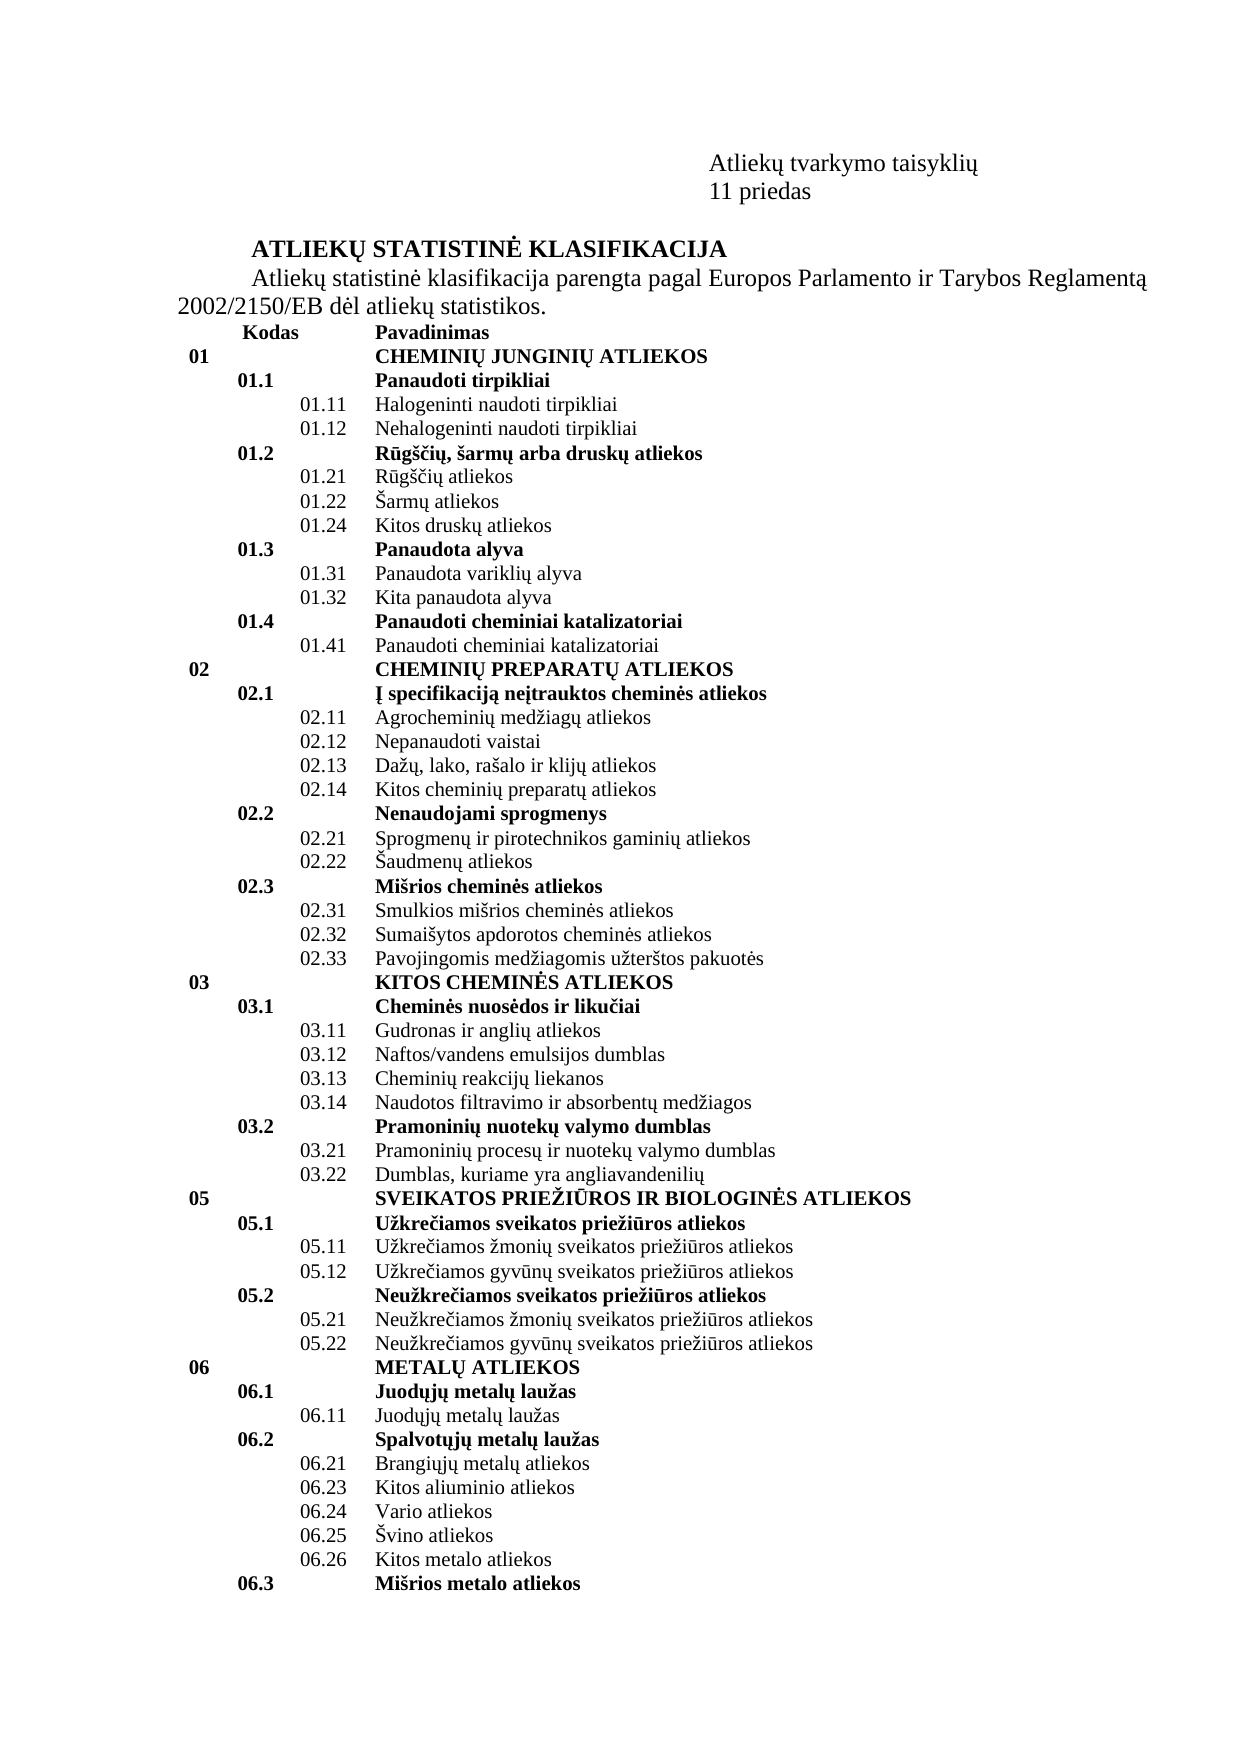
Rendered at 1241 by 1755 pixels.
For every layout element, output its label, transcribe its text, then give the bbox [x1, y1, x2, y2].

table_cell Neužkrečiamos žmonių sveikatos priežiūros atliekos [364, 1307, 1181, 1331]
table_cell [177, 1162, 226, 1186]
table_cell Metalų atliekos [364, 1355, 1181, 1379]
table_cell 02.21 [289, 825, 363, 849]
table_cell 06 [177, 1355, 226, 1379]
table_cell Pramoninių procesų ir nuotekų valymo dumblas [364, 1138, 1181, 1162]
table_cell [177, 609, 226, 633]
table_cell [177, 1571, 226, 1595]
table_cell [177, 513, 226, 537]
table_cell 03.11 [289, 1018, 363, 1042]
table_cell [177, 537, 226, 561]
table_cell [177, 801, 226, 825]
table_cell Cheminių junginių atliekos [364, 344, 1181, 368]
table_cell [226, 465, 288, 488]
table_cell Sveikatos priežiūros ir biologinės atliekos [364, 1186, 1181, 1210]
table_cell [226, 850, 288, 873]
table_cell [289, 1283, 363, 1307]
table_cell 06.11 [289, 1403, 363, 1427]
table_cell [226, 392, 288, 416]
table_cell Mišrios cheminės atliekos [364, 874, 1181, 898]
table_cell [226, 1331, 288, 1355]
table_cell 05.12 [289, 1259, 363, 1283]
table_cell Užkrečiamos gyvūnų sveikatos priežiūros atliekos [364, 1259, 1181, 1283]
text 11 priedas [177, 176, 1181, 205]
table_cell [289, 344, 363, 368]
table_cell [226, 1066, 288, 1090]
table_cell 03.12 [289, 1042, 363, 1066]
table_header Kodas [177, 320, 363, 344]
table_cell Sumaišytos apdorotos cheminės atliekos [364, 922, 1181, 946]
table_cell 05 [177, 1186, 226, 1210]
table_cell Sprogmenų ir pirotechnikos gaminių atliekos [364, 825, 1181, 849]
table_cell Juodųjų metalų laužas [364, 1403, 1181, 1427]
table_cell 06.2 [226, 1427, 288, 1451]
table_cell [226, 1451, 288, 1475]
table_cell Neužkrečiamos gyvūnų sveikatos priežiūros atliekos [364, 1331, 1181, 1355]
table_cell [226, 513, 288, 537]
table_cell Nepanaudoti vaistai [364, 729, 1181, 753]
table_cell Kitos aliuminio atliekos [364, 1475, 1181, 1499]
table_cell [177, 633, 226, 657]
table_cell 02.31 [289, 898, 363, 922]
table_cell 01.41 [289, 633, 363, 657]
table_cell 01.31 [289, 561, 363, 585]
table_cell Gudronas ir anglių atliekos [364, 1018, 1181, 1042]
table_cell [177, 1042, 226, 1066]
table_cell 06.1 [226, 1379, 288, 1403]
table_cell [177, 465, 226, 488]
table_cell [226, 1042, 288, 1066]
table_cell Mišrios metalo atliekos [364, 1571, 1181, 1595]
table_cell [177, 561, 226, 585]
table_cell Kita panaudota alyva [364, 585, 1181, 609]
table_cell [226, 585, 288, 609]
table_cell 03.1 [226, 994, 288, 1018]
table_cell [226, 633, 288, 657]
table_cell 05.21 [289, 1307, 363, 1331]
table_cell [226, 1499, 288, 1523]
table_cell Panaudota alyva [364, 537, 1181, 561]
table_cell 02.11 [289, 705, 363, 729]
table_cell Į specifikaciją neįtrauktos cheminės atliekos [364, 681, 1181, 705]
table_cell Nehalogeninti naudoti tirpikliai [364, 416, 1181, 440]
table_cell [177, 825, 226, 849]
table_cell [289, 440, 363, 464]
text Atliekų statistinė klasifikacija parengta pagal Europos Parlamento ir Tarybos Reglamentą 2002/2150/EB dėl atliekų statistikos. [177, 263, 1181, 320]
table_cell Švino atliekos [364, 1523, 1181, 1547]
table_cell 01.4 [226, 609, 288, 633]
table_cell [289, 994, 363, 1018]
table_cell Dumblas, kuriame yra angliavandenilių [364, 1162, 1181, 1186]
table_cell [177, 585, 226, 609]
table_cell Juodųjų metalų laužas [364, 1379, 1181, 1403]
table_cell [177, 1475, 226, 1499]
table_cell [177, 1138, 226, 1162]
table_cell [177, 922, 226, 946]
table_cell 02 [177, 657, 226, 681]
table_cell [177, 1523, 226, 1547]
table_cell [177, 681, 226, 705]
table_cell 06.21 [289, 1451, 363, 1475]
table_cell [289, 1379, 363, 1403]
table_cell Spalvotųjų metalų laužas [364, 1427, 1181, 1451]
table_cell Cheminės nuosėdos ir likučiai [364, 994, 1181, 1018]
table_cell 05.11 [289, 1235, 363, 1258]
table_cell [226, 705, 288, 729]
table_cell [289, 1210, 363, 1234]
table_cell Pavojingomis medžiagomis užterštos pakuotės [364, 946, 1181, 970]
table_cell [177, 1210, 226, 1234]
table_cell 06.26 [289, 1547, 363, 1571]
table_cell [226, 753, 288, 777]
table_cell Brangiųjų metalų atliekos [364, 1451, 1181, 1475]
table_cell [177, 440, 226, 464]
table_cell Užkrečiamos žmonių sveikatos priežiūros atliekos [364, 1235, 1181, 1258]
table_cell Panaudoti cheminiai katalizatoriai [364, 633, 1181, 657]
table_cell Kitos metalo atliekos [364, 1547, 1181, 1571]
table_cell 02.32 [289, 922, 363, 946]
table_cell Panaudota variklių alyva [364, 561, 1181, 585]
table_cell [177, 898, 226, 922]
table_cell 01 [177, 344, 226, 368]
table_cell 02.14 [289, 777, 363, 801]
table_cell [226, 1138, 288, 1162]
table_cell 01.3 [226, 537, 288, 561]
table_cell [226, 1090, 288, 1114]
table_cell Šarmų atliekos [364, 489, 1181, 513]
table_cell [226, 777, 288, 801]
table_cell [226, 1307, 288, 1331]
table_cell Naftos/vandens emulsijos dumblas [364, 1042, 1181, 1066]
table_cell [226, 1403, 288, 1427]
table_cell [289, 801, 363, 825]
table_cell [177, 1379, 226, 1403]
table_cell [177, 777, 226, 801]
table_cell 03.13 [289, 1066, 363, 1090]
table_cell 03.14 [289, 1090, 363, 1114]
table_cell [226, 1162, 288, 1186]
table_cell [177, 1283, 226, 1307]
table_cell 01.24 [289, 513, 363, 537]
table_cell Kitos druskų atliekos [364, 513, 1181, 537]
table_cell 06.3 [226, 1571, 288, 1595]
table_cell Agrocheminių medžiagų atliekos [364, 705, 1181, 729]
table_cell [177, 874, 226, 898]
table_cell [177, 705, 226, 729]
table_cell 06.25 [289, 1523, 363, 1547]
text Atliekų tvarkymo taisyklių [177, 148, 1181, 176]
table_cell Rūgščių atliekos [364, 465, 1181, 488]
table_cell Šaudmenų atliekos [364, 850, 1181, 873]
table_cell 02.33 [289, 946, 363, 970]
table_cell [226, 729, 288, 753]
table_cell [177, 1018, 226, 1042]
table_cell 05.22 [289, 1331, 363, 1355]
table_cell 03.2 [226, 1114, 288, 1138]
table_cell [177, 1547, 226, 1571]
table_cell Cheminių reakcijų liekanos [364, 1066, 1181, 1090]
table_cell [177, 1066, 226, 1090]
table_cell 01.2 [226, 440, 288, 464]
table_cell [226, 825, 288, 849]
table_cell Panaudoti tirpikliai [364, 368, 1181, 392]
table_cell [289, 1571, 363, 1595]
table_cell Pramoninių nuotekų valymo dumblas [364, 1114, 1181, 1138]
table_cell 03 [177, 970, 226, 994]
table_cell [177, 1499, 226, 1523]
table_cell [226, 416, 288, 440]
table_cell Dažų, lako, rašalo ir klijų atliekos [364, 753, 1181, 777]
table_cell [226, 1475, 288, 1499]
table_cell [177, 1331, 226, 1355]
table_cell 06.24 [289, 1499, 363, 1523]
table_cell [177, 1403, 226, 1427]
table_cell [289, 609, 363, 633]
table_cell Rūgščių, šarmų arba druskų atliekos [364, 440, 1181, 464]
table_cell [177, 1451, 226, 1475]
table_cell 01.32 [289, 585, 363, 609]
table_cell [177, 416, 226, 440]
table_cell 03.22 [289, 1162, 363, 1186]
table_cell [226, 1523, 288, 1547]
table_cell [177, 1235, 226, 1258]
table_cell [177, 1114, 226, 1138]
table_cell 01.21 [289, 465, 363, 488]
table_cell [289, 681, 363, 705]
table_cell [226, 1259, 288, 1283]
table_cell [177, 368, 226, 392]
table_cell [177, 994, 226, 1018]
table_cell 02.13 [289, 753, 363, 777]
table_cell Panaudoti cheminiai katalizatoriai [364, 609, 1181, 633]
table_cell [177, 729, 226, 753]
table_cell 05.2 [226, 1283, 288, 1307]
table_cell [289, 1186, 363, 1210]
table_cell Cheminių preparatų atliekos [364, 657, 1181, 681]
table_cell [177, 1090, 226, 1114]
table_cell Vario atliekos [364, 1499, 1181, 1523]
table_cell [226, 898, 288, 922]
table_cell [226, 657, 288, 681]
table_cell [226, 561, 288, 585]
table_cell 02.2 [226, 801, 288, 825]
table_cell [177, 392, 226, 416]
table_cell [226, 1186, 288, 1210]
table_cell [226, 344, 288, 368]
table_cell Kitos cheminių preparatų atliekos [364, 777, 1181, 801]
table_cell [177, 753, 226, 777]
table_cell Halogeninti naudoti tirpikliai [364, 392, 1181, 416]
table_cell [226, 1547, 288, 1571]
table_cell [226, 1355, 288, 1379]
table_cell [177, 1307, 226, 1331]
table_header Pavadinimas [364, 320, 1181, 344]
table_cell [289, 874, 363, 898]
table_cell 05.1 [226, 1210, 288, 1234]
table_cell 02.3 [226, 874, 288, 898]
table_cell [226, 970, 288, 994]
table_cell 01.12 [289, 416, 363, 440]
table_cell Neužkrečiamos sveikatos priežiūros atliekos [364, 1283, 1181, 1307]
table_cell [177, 1259, 226, 1283]
table_cell [177, 489, 226, 513]
table_cell Naudotos filtravimo ir absorbentų medžiagos [364, 1090, 1181, 1114]
table_cell [226, 1018, 288, 1042]
table_cell Nenaudojami sprogmenys [364, 801, 1181, 825]
table_cell [289, 1427, 363, 1451]
table_cell [289, 537, 363, 561]
table_cell 06.23 [289, 1475, 363, 1499]
table_cell [226, 1235, 288, 1258]
table_cell [289, 1355, 363, 1379]
table_cell [226, 946, 288, 970]
table_cell [226, 489, 288, 513]
table_cell 02.1 [226, 681, 288, 705]
table_cell 01.11 [289, 392, 363, 416]
table_cell [177, 1427, 226, 1451]
table_cell [289, 970, 363, 994]
table_cell Kitos cheminės atliekos [364, 970, 1181, 994]
table_cell [177, 850, 226, 873]
table_cell Smulkios mišrios cheminės atliekos [364, 898, 1181, 922]
table_cell [226, 922, 288, 946]
table_cell 01.22 [289, 489, 363, 513]
table_cell [289, 1114, 363, 1138]
table_cell Užkrečiamos sveikatos priežiūros atliekos [364, 1210, 1181, 1234]
table_cell 02.12 [289, 729, 363, 753]
text ATLIEKŲ STATISTINĖ KLASIFIKACIJA [177, 234, 1181, 263]
table_cell [289, 368, 363, 392]
table_cell [289, 657, 363, 681]
table_cell [177, 946, 226, 970]
table_cell 02.22 [289, 850, 363, 873]
table_cell 01.1 [226, 368, 288, 392]
table_cell 03.21 [289, 1138, 363, 1162]
